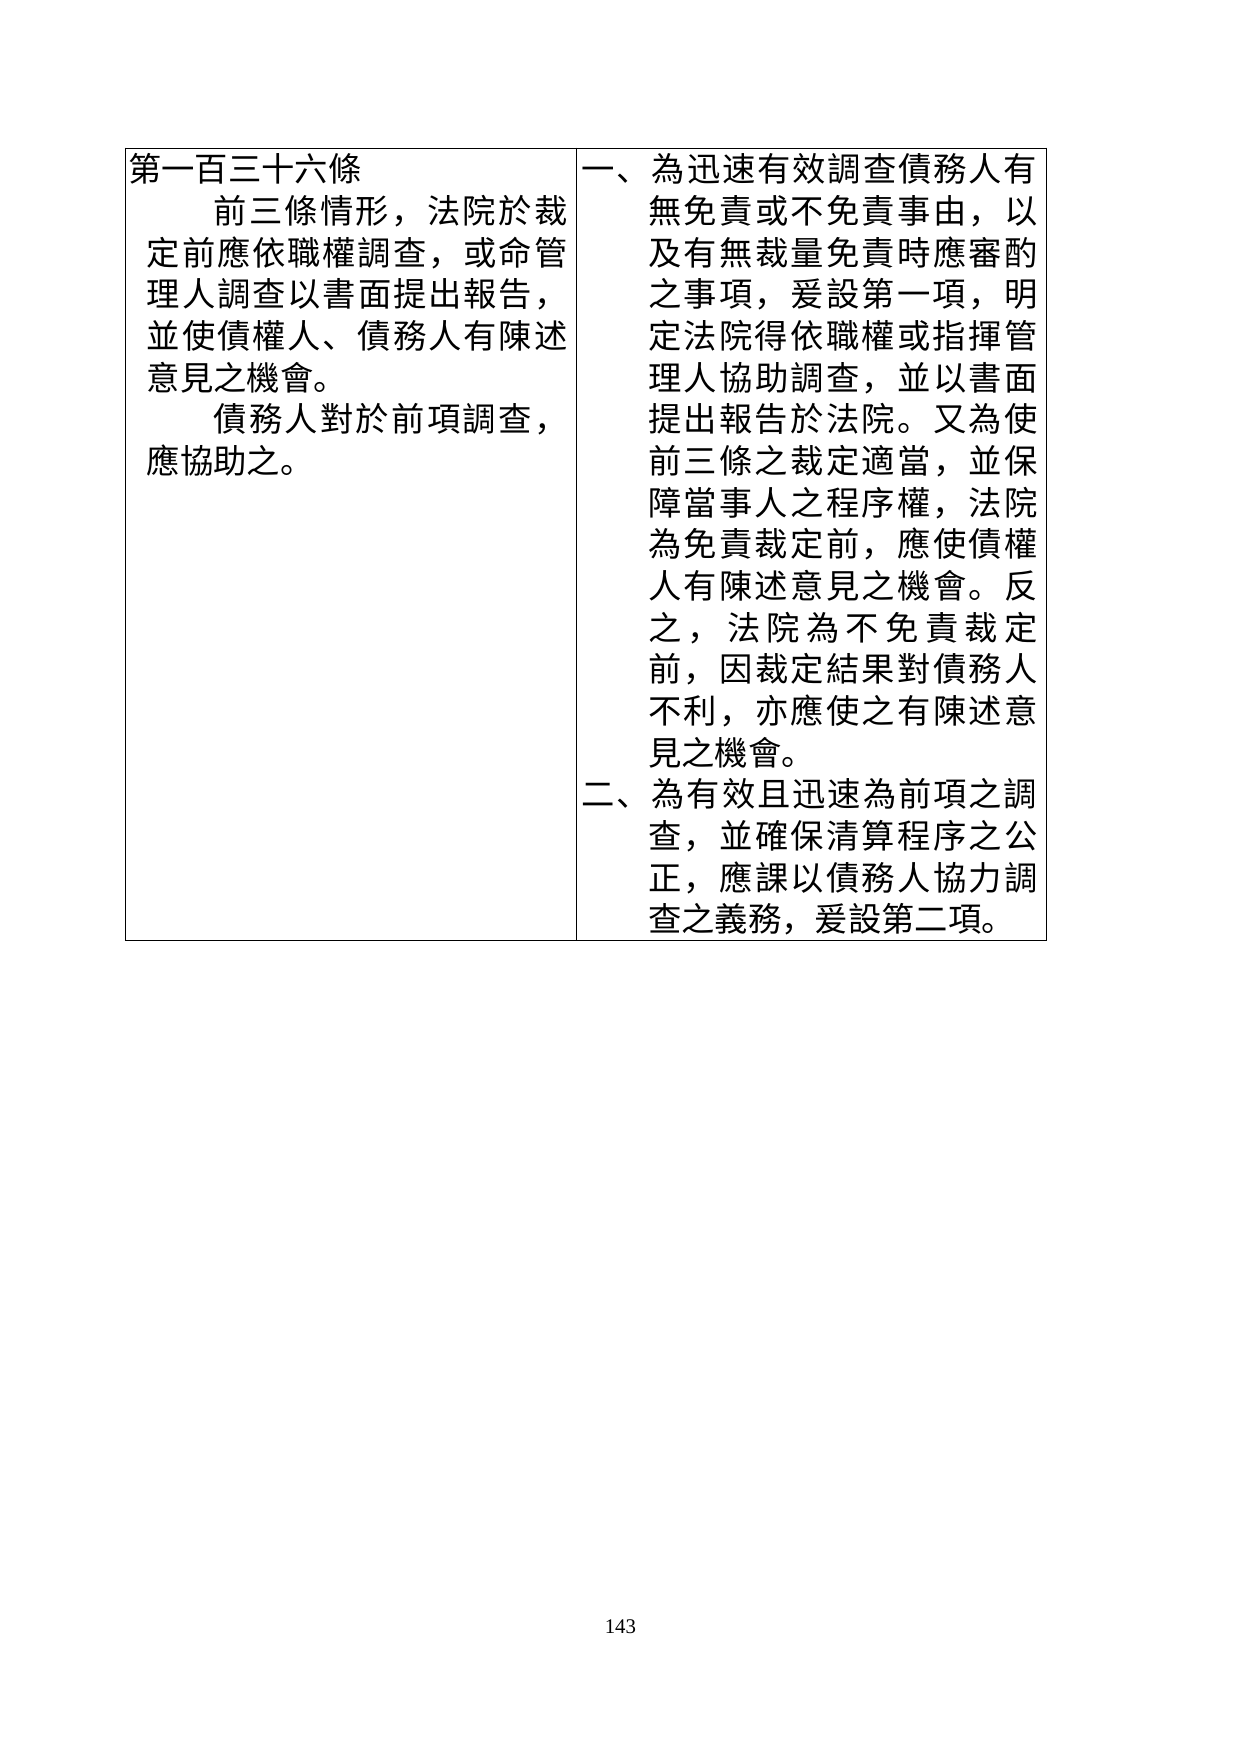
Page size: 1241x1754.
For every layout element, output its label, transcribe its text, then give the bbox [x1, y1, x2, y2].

table_cell 第一百三十六條 前三條情形，法院於裁定前應依職權調查，或命管理人調查以書面提出報告，並使債權人、債務人有陳述意見之機會。 債務人對於前項調查，應協助之。 [126, 149, 576, 940]
table_cell 一、為迅速有效調查債務人有無免責或不免責事由，以及有無裁量免責時應審酌之事項，爰設第一項，明定法院得依職權或指揮管理人協助調查，並以書面提出報告於法院。又為使前三條之裁定適當，並保障當事人之程序權，法院為免責裁定前，應使債權人有陳述意見之機會。反之，法院為不免責裁定前，因裁定結果對債務人不利，亦應使之有陳述意見之機會。 二、為有效且迅速為前項之調查，並確保清算程序之公正，應課以債務人協力調查之義務，爰設第二項。 [577, 149, 1046, 940]
